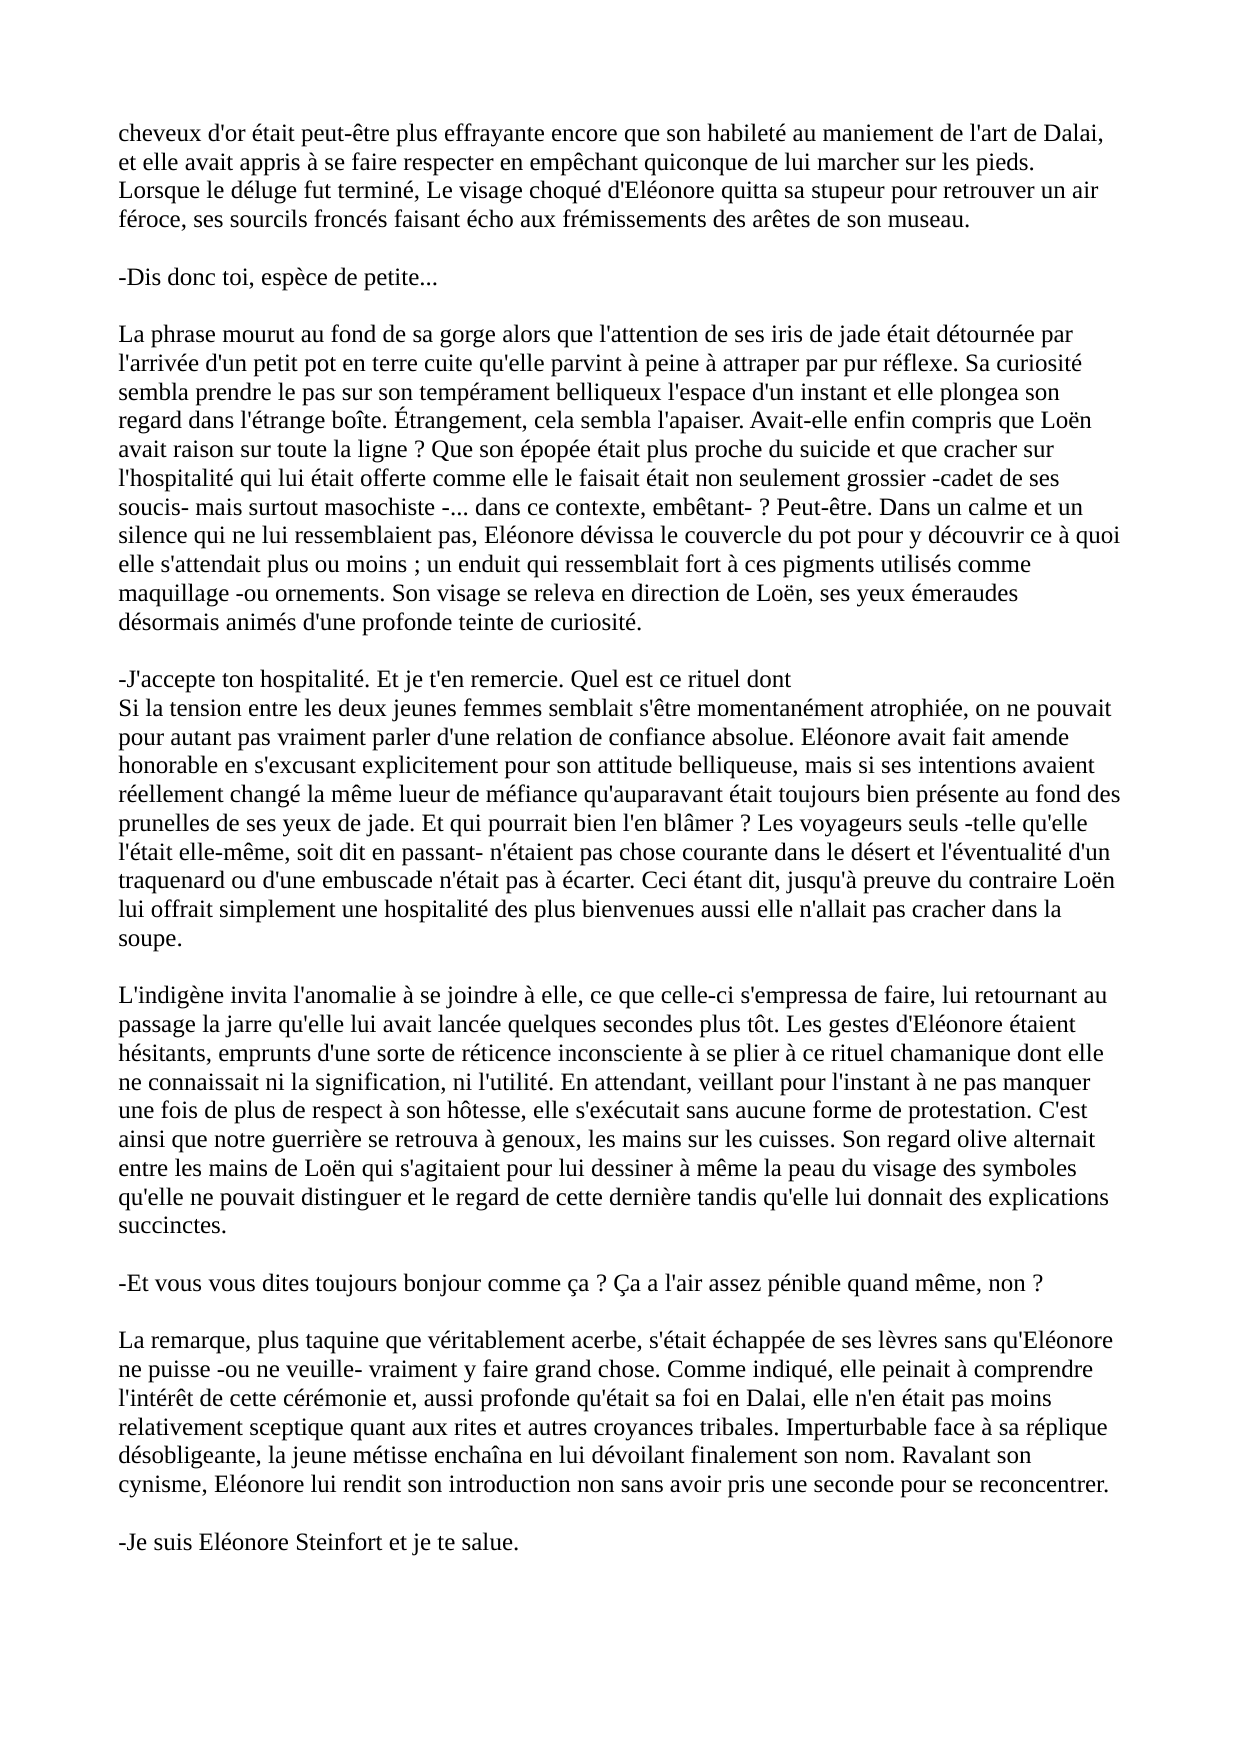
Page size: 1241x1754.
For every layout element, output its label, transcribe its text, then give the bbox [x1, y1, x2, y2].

text -J'accepte ton hospitalité. Et je t'en remercie. Quel est ce rituel dont [118, 664, 1122, 693]
text L'indigène invita l'anomalie à se joindre à elle, ce que celle-ci s'empressa de faire, lui retournant au passage la jarre qu'elle lui avait lancée quelques secondes plus tôt. Les gestes d'Eléonore étaient hésitants, emprunts d'une sorte de réticence inconsciente à se plier à ce rituel chamanique dont elle ne connaissait ni la signification, ni l'utilité. En attendant, veillant pour l'instant à ne pas manquer une fois de plus de respect à son hôtesse, elle s'exécutait sans aucune forme de protestation. C'est ainsi que notre guerrière se retrouva à genoux, les mains sur les cuisses. Son regard olive alternait entre les mains de Loën qui s'agitaient pour lui dessiner à même la peau du visage des symboles qu'elle ne pouvait distinguer et le regard de cette dernière tandis qu'elle lui donnait des explications succinctes. [118, 981, 1122, 1239]
text cheveux d'or était peut-être plus effrayante encore que son habileté au maniement de l'art de Dalai, et elle avait appris à se faire respecter en empêchant quiconque de lui marcher sur les pieds. Lorsque le déluge fut terminé, Le visage choqué d'Eléonore quitta sa stupeur pour retrouver un air féroce, ses sourcils froncés faisant écho aux frémissements des arêtes de son museau. [118, 118, 1122, 233]
text La phrase mourut au fond de sa gorge alors que l'attention de ses iris de jade était détournée par l'arrivée d'un petit pot en terre cuite qu'elle parvint à peine à attraper par pur réflexe. Sa curiosité sembla prendre le pas sur son tempérament belliqueux l'espace d'un instant et elle plongea son regard dans l'étrange boîte. Étrangement, cela sembla l'apaiser. Avait-elle enfin compris que Loën avait raison sur toute la ligne ? Que son épopée était plus proche du suicide et que cracher sur l'hospitalité qui lui était offerte comme elle le faisait était non seulement grossier -cadet de ses soucis- mais surtout masochiste -... dans ce contexte, embêtant- ? Peut-être. Dans un calme et un silence qui ne lui ressemblaient pas, Eléonore dévissa le couvercle du pot pour y découvrir ce à quoi elle s'attendait plus ou moins ; un enduit qui ressemblait fort à ces pigments utilisés comme maquillage -ou ornements. Son visage se releva en direction de Loën, ses yeux émeraudes désormais animés d'une profonde teinte de curiosité. [118, 319, 1122, 636]
text -Et vous vous dites toujours bonjour comme ça ? Ça a l'air assez pénible quand même, non ? [118, 1268, 1122, 1297]
text Si la tension entre les deux jeunes femmes semblait s'être momentanément atrophiée, on ne pouvait pour autant pas vraiment parler d'une relation de confiance absolue. Eléonore avait fait amende honorable en s'excusant explicitement pour son attitude belliqueuse, mais si ses intentions avaient réellement changé la même lueur de méfiance qu'auparavant était toujours bien présente au fond des prunelles de ses yeux de jade. Et qui pourrait bien l'en blâmer ? Les voyageurs seuls -telle qu'elle l'était elle-même, soit dit en passant- n'étaient pas chose courante dans le désert et l'éventualité d'un traquenard ou d'une embuscade n'était pas à écarter. Ceci étant dit, jusqu'à preuve du contraire Loën lui offrait simplement une hospitalité des plus bienvenues aussi elle n'allait pas cracher dans la soupe. [118, 693, 1122, 952]
text La remarque, plus taquine que véritablement acerbe, s'était échappée de ses lèvres sans qu'Eléonore ne puisse -ou ne veuille- vraiment y faire grand chose. Comme indiqué, elle peinait à comprendre l'intérêt de cette cérémonie et, aussi profonde qu'était sa foi en Dalai, elle n'en était pas moins relativement sceptique quant aux rites et autres croyances tribales. Imperturbable face à sa réplique désobligeante, la jeune métisse enchaîna en lui dévoilant finalement son nom. Ravalant son cynisme, Eléonore lui rendit son introduction non sans avoir pris une seconde pour se reconcentrer. [118, 1326, 1122, 1498]
text -Dis donc toi, espèce de petite... [118, 262, 1122, 291]
text -Je suis Eléonore Steinfort et je te salue. [118, 1527, 1122, 1556]
